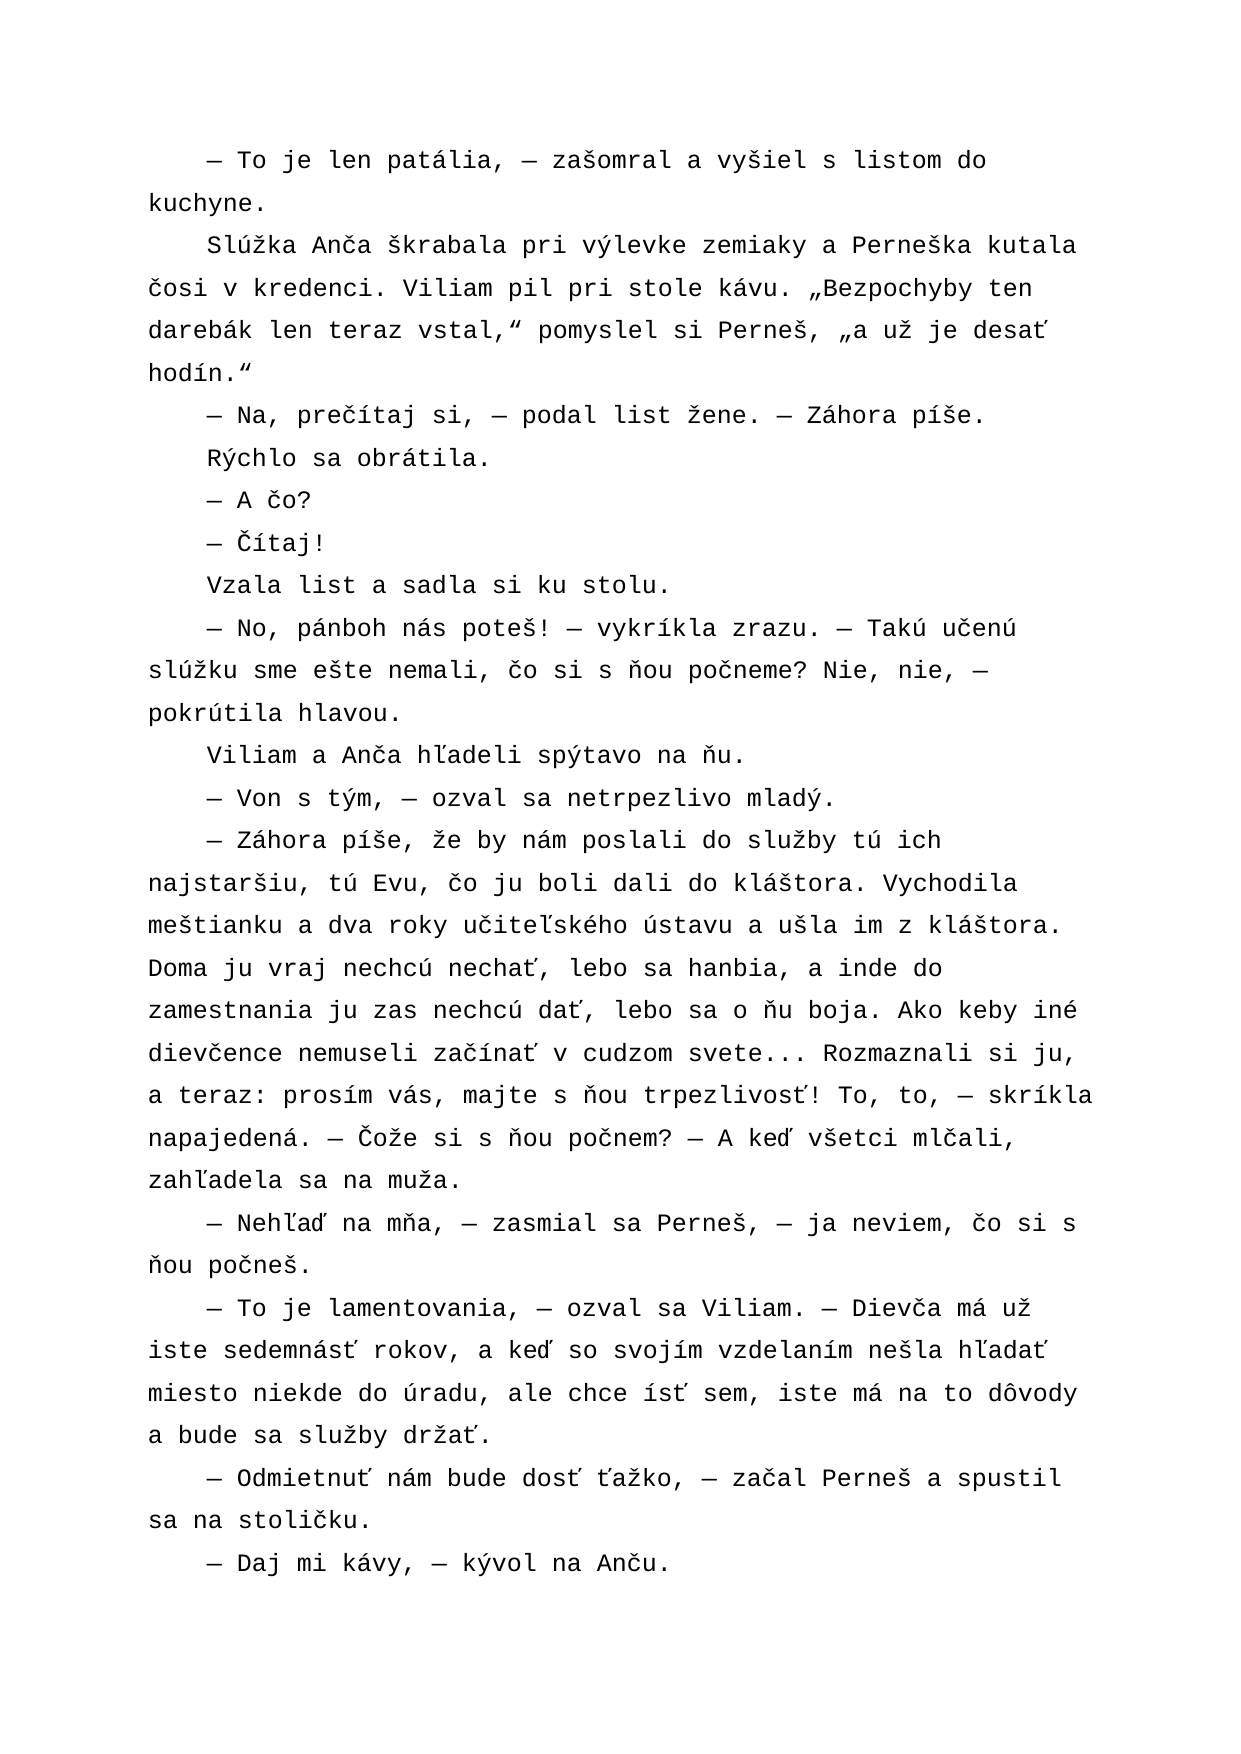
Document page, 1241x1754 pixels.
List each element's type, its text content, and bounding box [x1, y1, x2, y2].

text — Daj mi kávy, — kývol na Anču. [148, 1550, 1093, 1578]
text — To je len patália, — zašomral a vyšiel s listom do kuchyne. [148, 148, 1093, 218]
text — Nehľaď na mňa, — zasmial sa Perneš, — ja neviem, čo si s ňou počneš. [148, 1210, 1093, 1281]
text — No, pánboh nás poteš! — vykríkla zrazu. — Takú učenú slúžku sme ešte nemali, čo si s ňou počneme? Nie, nie, — pokrútila hlavou. [148, 615, 1093, 728]
text — Čítaj! [148, 530, 1093, 558]
text — Odmietnuť nám bude dosť ťažko, — začal Perneš a spustil sa na stoličku. [148, 1465, 1093, 1536]
text Viliam a Anča hľadeli spýtavo na ňu. [148, 743, 1093, 771]
text Slúžka Anča škrabala pri výlevke zemiaky a Perneška kutala čosi v kredenci. Viliam pil pri stole kávu. „Bezpochyby ten darebák len teraz vstal,“ pomyslel si Perneš, „a už je desať hodín.“ [148, 233, 1093, 388]
text — Na, prečítaj si, — podal list žene. — Záhora píše. [148, 403, 1093, 431]
text Vzala list a sadla si ku stolu. [148, 573, 1093, 601]
text Rýchlo sa obrátila. [148, 445, 1093, 473]
text — Záhora píše, že by nám poslali do služby tú ich najstaršiu, tú Evu, čo ju boli dali do kláštora. Vychodila meštianku a dva roky učiteľského ústavu a ušla im z kláštora. Doma ju vraj nechcú nechať, lebo sa hanbia, a inde do zamestnania ju zas nechcú dať, lebo sa o ňu boja. Ako keby iné dievčence nemuseli začínať v cudzom svete... Rozmaznali si ju, a teraz: prosím vás, majte s ňou trpezlivosť! To, to, — skríkla napajedená. — Čože si s ňou počnem? — A keď všetci mlčali, zahľadela sa na muža. [148, 828, 1093, 1196]
text — Von s tým, — ozval sa netrpezlivo mladý. [148, 785, 1093, 813]
text — To je lamentovania, — ozval sa Viliam. — Dievča má už iste sedemnásť rokov, a keď so svojím vzdelaním nešla hľadať miesto niekde do úradu, ale chce ísť sem, iste má na to dôvody a bude sa služby držať. [148, 1295, 1093, 1451]
text — A čo? [148, 488, 1093, 516]
